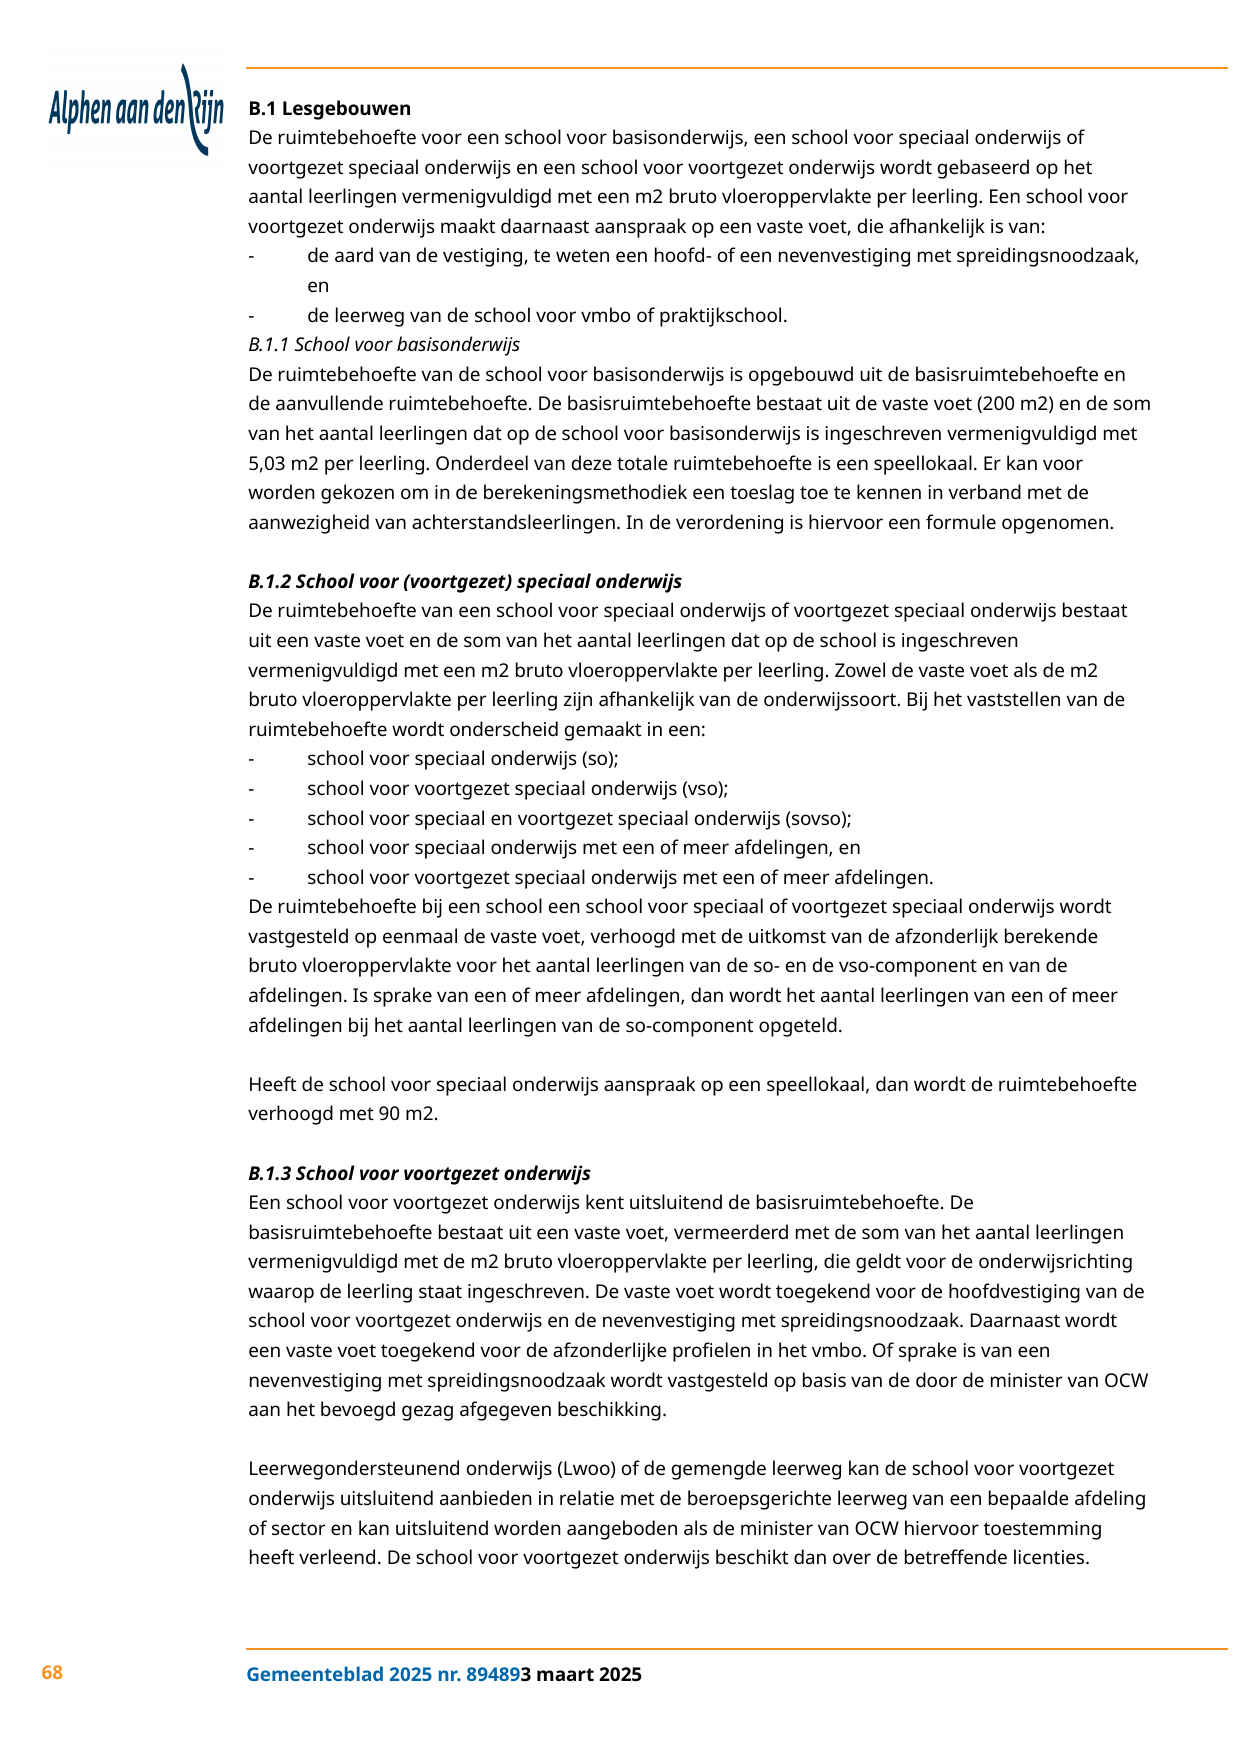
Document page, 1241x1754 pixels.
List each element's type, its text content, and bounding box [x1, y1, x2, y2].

text B.1.2 School voor (voortgezet) speciaal onderwijs [248, 568, 1152, 594]
list school voor speciaal onderwijs met een of meer afdelingen, en [248, 834, 1152, 860]
text Een school voor voortgezet onderwijs kent uitsluitend de basisruimtebehoefte. De basisruimtebehoefte bestaat uit een vaste voet, vermeerderd met de som van het aantal leerlingen vermenigvuldigd met de m2 bruto vloeroppervlakte per leerling, die geldt voor de onderwijsrichting waarop de leerling staat ingeschreven. De vaste voet wordt toegekend voor de hoofdvestiging van de school voor voortgezet onderwijs en de nevenvestiging met spreidingsnoodzaak. Daarnaast wordt een vaste voet toegekend voor de afzonderlijke profielen in het vmbo. Of sprake is van een nevenvestiging met spreidingsnoodzaak wordt vastgesteld op basis van de door de minister van OCW aan het bevoegd gezag afgegeven beschikking. [248, 1189, 1152, 1422]
text De ruimtebehoefte voor een school voor basisonderwijs, een school voor speciaal onderwijs of voortgezet speciaal onderwijs en een school voor voortgezet onderwijs wordt gebaseerd op het aantal leerlingen vermenigvuldigd met een m2 bruto vloeroppervlakte per leerling. Een school voor voortgezet onderwijs maakt daarnaast aanspraak op een vaste voet, die afhankelijk is van: [248, 124, 1152, 239]
text Leerwegondersteunend onderwijs (Lwoo) of de gemengde leerweg kan de school voor voortgezet onderwijs uitsluitend aanbieden in relatie met de beroepsgerichte leerweg van een bepaalde afdeling of sector en kan uitsluitend worden aangeboden als de minister van OCW hiervoor toestemming heeft verleend. De school voor voortgezet onderwijs beschikt dan over de betreffende licenties. [248, 1456, 1152, 1570]
text De ruimtebehoefte bij een school een school voor speciaal of voortgezet speciaal onderwijs wordt vastgesteld op eenmaal de vaste voet, verhoogd met de uitkomst van de afzonderlijk berekende bruto vloeroppervlakte voor het aantal leerlingen van de so- en de vso-component en van de afdelingen. Is sprake van een of meer afdelingen, dan wordt het aantal leerlingen van een of meer afdelingen bij het aantal leerlingen van de so-component opgeteld. [248, 893, 1152, 1038]
text B.1.3 School voor voortgezet onderwijs [248, 1160, 1152, 1186]
list de leerweg van de school voor vmbo of praktijkschool. [248, 302, 1152, 328]
text B.1 Lesgebouwen [248, 95, 1152, 121]
list school voor speciaal en voortgezet speciaal onderwijs (sovso); [248, 805, 1152, 831]
text De ruimtebehoefte van een school voor speciaal onderwijs of voortgezet speciaal onderwijs bestaat uit een vaste voet en de som van het aantal leerlingen dat op de school is ingeschreven vermenigvuldigd met een m2 bruto vloeroppervlakte per leerling. Zowel de vaste voet als de m2 bruto vloeroppervlakte per leerling zijn afhankelijk van de onderwijssoort. Bij het vaststellen van de ruimtebehoefte wordt onderscheid gemaakt in een: [248, 598, 1152, 742]
picture [41, 47, 231, 172]
text Heeft de school voor speciaal onderwijs aanspraak op een speellokaal, dan wordt de ruimtebehoefte verhoogd met 90 m2. [248, 1071, 1152, 1126]
list school voor speciaal onderwijs (so); [248, 746, 1152, 771]
list de aard van de vestiging, te weten een hoofd- of een nevenvestiging met spreidingsnoodzaak, en [248, 243, 1152, 298]
text De ruimtebehoefte van de school voor basisonderwijs is opgebouwd uit de basisruimtebehoefte en de aanvullende ruimtebehoefte. De basisruimtebehoefte bestaat uit de vaste voet (200 m2) en de som van het aantal leerlingen dat op de school voor basisonderwijs is ingeschreven vermenigvuldigd met 5,03 m2 per leerling. Onderdeel van deze totale ruimtebehoefte is een speellokaal. Er kan voor worden gekozen om in de berekeningsmethodiek een toeslag toe te kennen in verband met de aanwezigheid van achterstandsleerlingen. In de verordening is hiervoor een formule opgenomen. [248, 361, 1152, 535]
text B.1.1 School voor basisonderwijs [248, 331, 1152, 357]
list school voor voortgezet speciaal onderwijs met een of meer afdelingen. [248, 864, 1152, 890]
list school voor voortgezet speciaal onderwijs (vso); [248, 775, 1152, 801]
